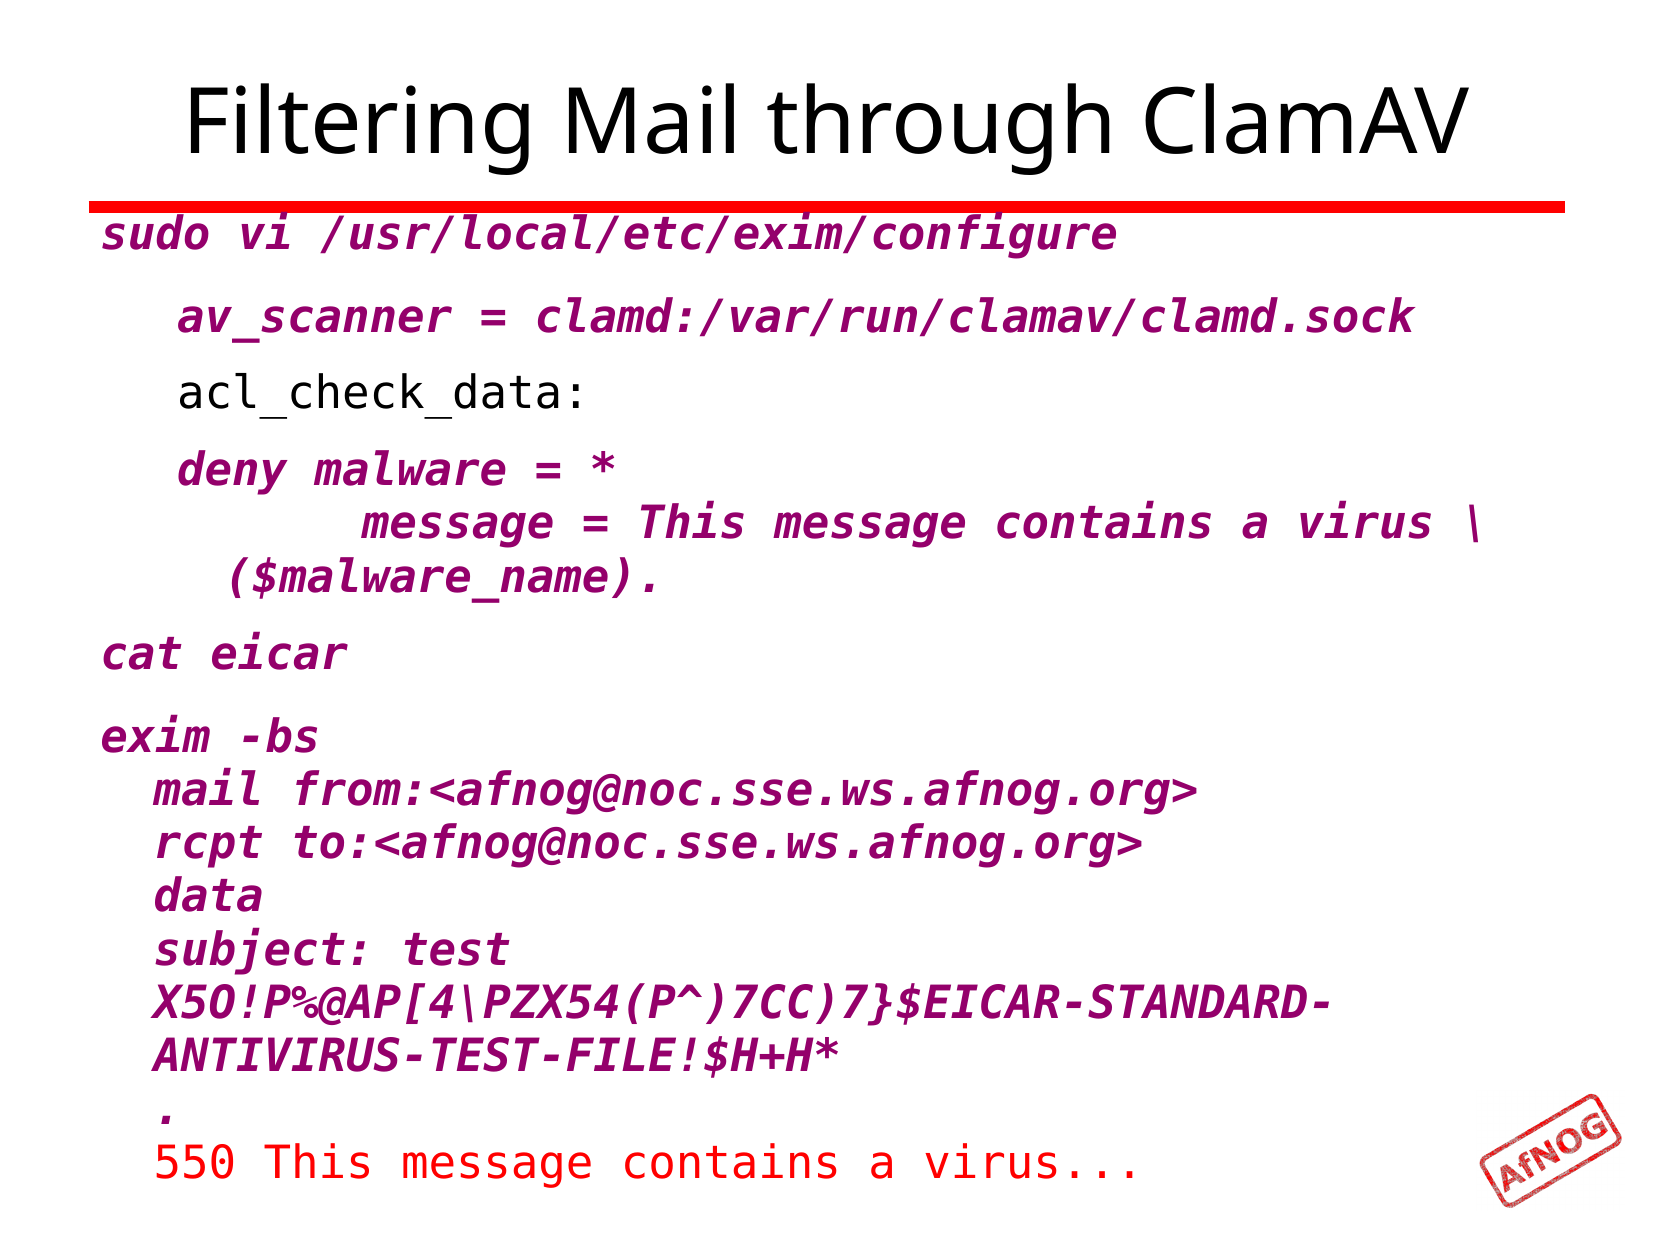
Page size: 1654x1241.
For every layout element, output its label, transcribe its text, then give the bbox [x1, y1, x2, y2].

list sudo vi /usr/local/etc/exim/configure av_scanner = clamd:/var/run/clamav/clamd.sock acl_check_data: deny malware = * message = This message contains a virus \ ($malware_name). cat eicar exim -bs mail from:<afnog@noc.sse.ws.afnog.org> rcpt to:<afnog@noc.sse.ws.afnog.org> data subject: test X5O!P%@AP[4\PZX54(P^)7CC)7}$EICAR-STANDARD-ANTIVIRUS-TEST-FILE!$H+H* . 550 This message contains a virus... [82, 206, 1571, 1219]
title Filtering Mail through ClamAV [88, 29, 1565, 206]
picture [1571, 1090, 1625, 1211]
